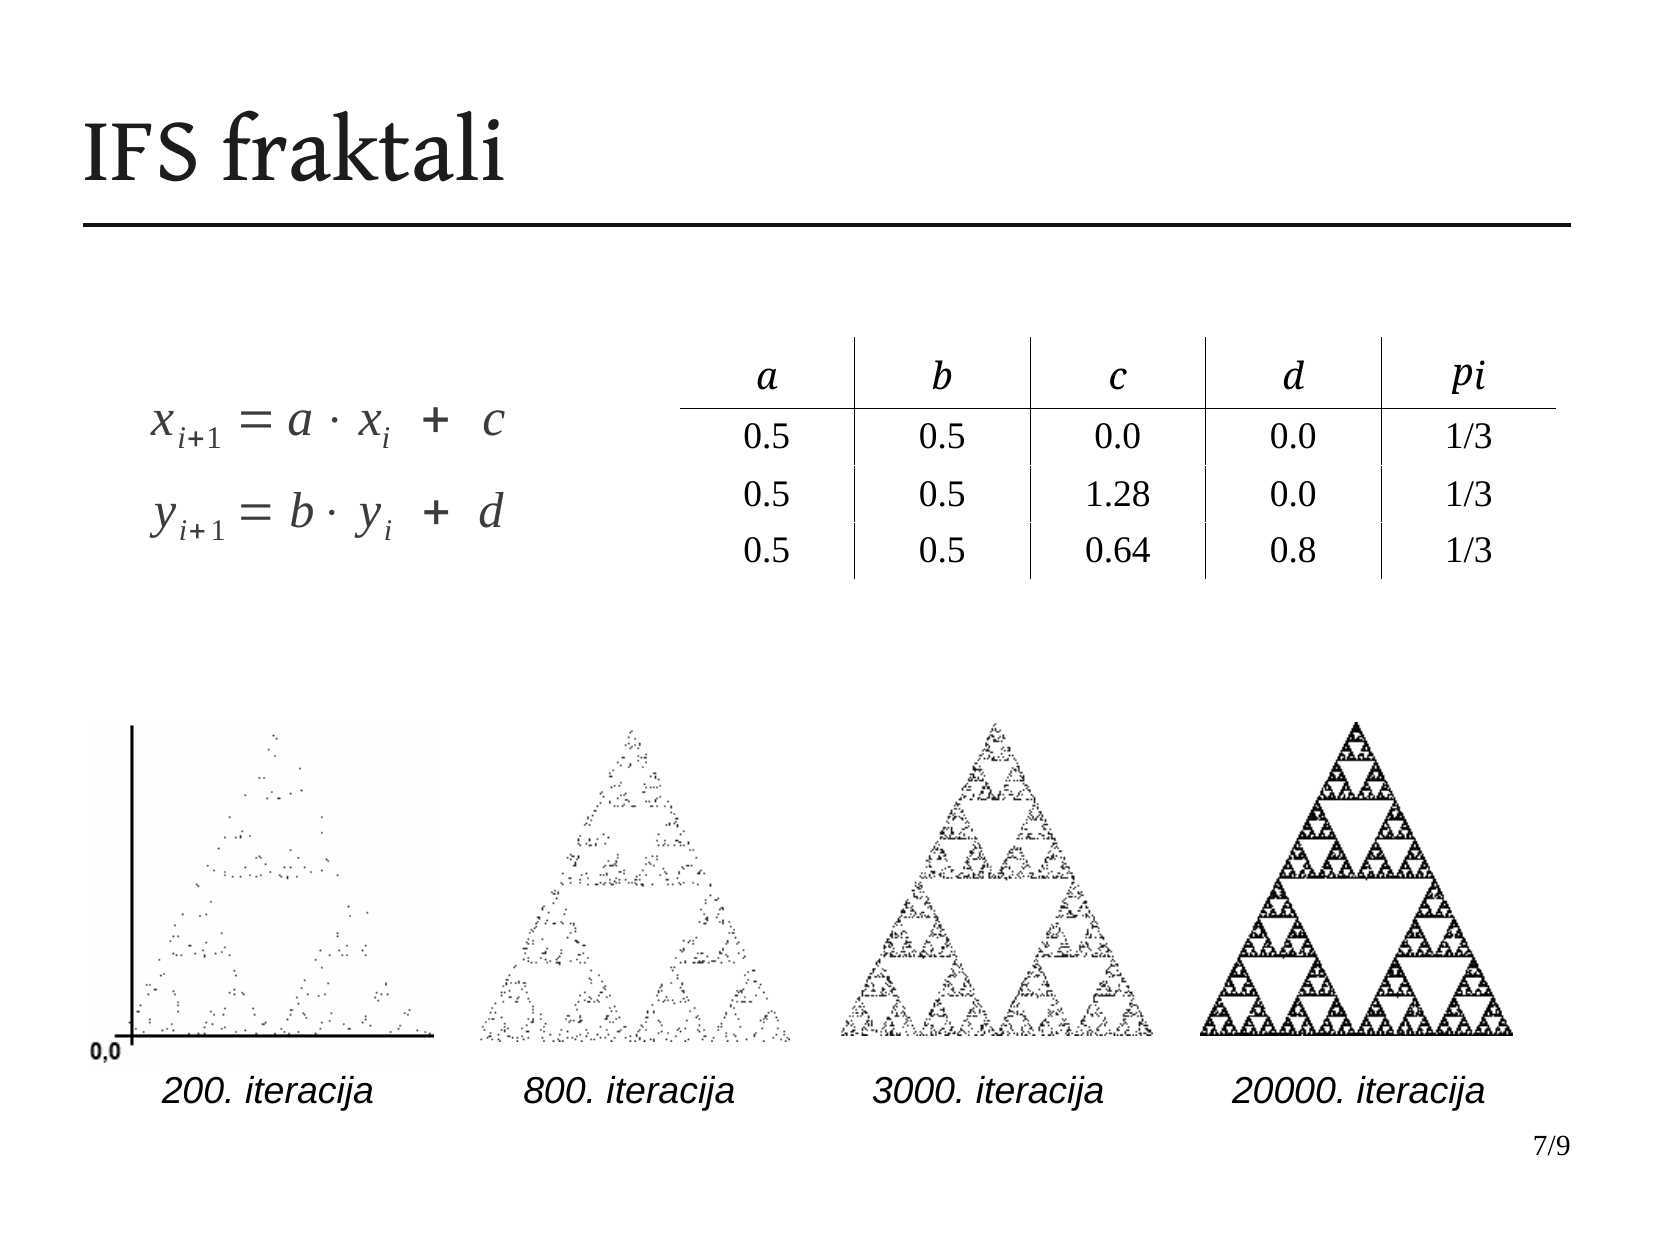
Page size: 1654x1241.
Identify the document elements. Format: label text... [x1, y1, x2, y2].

table_cell 1/3 [1382, 523, 1556, 579]
table_cell 0.5 [855, 466, 1030, 522]
table_cell 0.8 [1206, 523, 1381, 579]
chart [135, 483, 519, 547]
text_box 200. iteracija [136, 1062, 389, 1120]
table_header a [679, 337, 854, 408]
table_cell 1/3 [1382, 409, 1556, 465]
text_box 800. iteracija [508, 1062, 751, 1120]
table_cell 0.5 [680, 409, 854, 465]
picture [476, 729, 790, 1043]
table_header c [1031, 337, 1205, 408]
table_header pi [1382, 337, 1556, 408]
table_cell 0.0 [1206, 409, 1381, 465]
table_cell 0.5 [680, 466, 854, 522]
table_cell 0.5 [855, 409, 1030, 465]
text_box 3000. iteracija [857, 1062, 1120, 1120]
chart [135, 389, 519, 456]
picture [840, 722, 1153, 1036]
text_box 20000. iteracija [1217, 1062, 1501, 1120]
table_cell 1/3 [1382, 466, 1556, 522]
picture [1200, 722, 1513, 1036]
table_cell 0.64 [1031, 523, 1205, 579]
table_cell 0.0 [1031, 409, 1205, 465]
title IFS fraktali [82, 49, 1571, 257]
table_cell 0.0 [1206, 466, 1381, 522]
picture [90, 721, 434, 1066]
table_cell 0.5 [680, 523, 854, 579]
table_cell 1.28 [1031, 466, 1205, 522]
table_header b [855, 337, 1030, 408]
table_header d [1206, 337, 1381, 408]
table_cell 0.5 [855, 523, 1030, 579]
